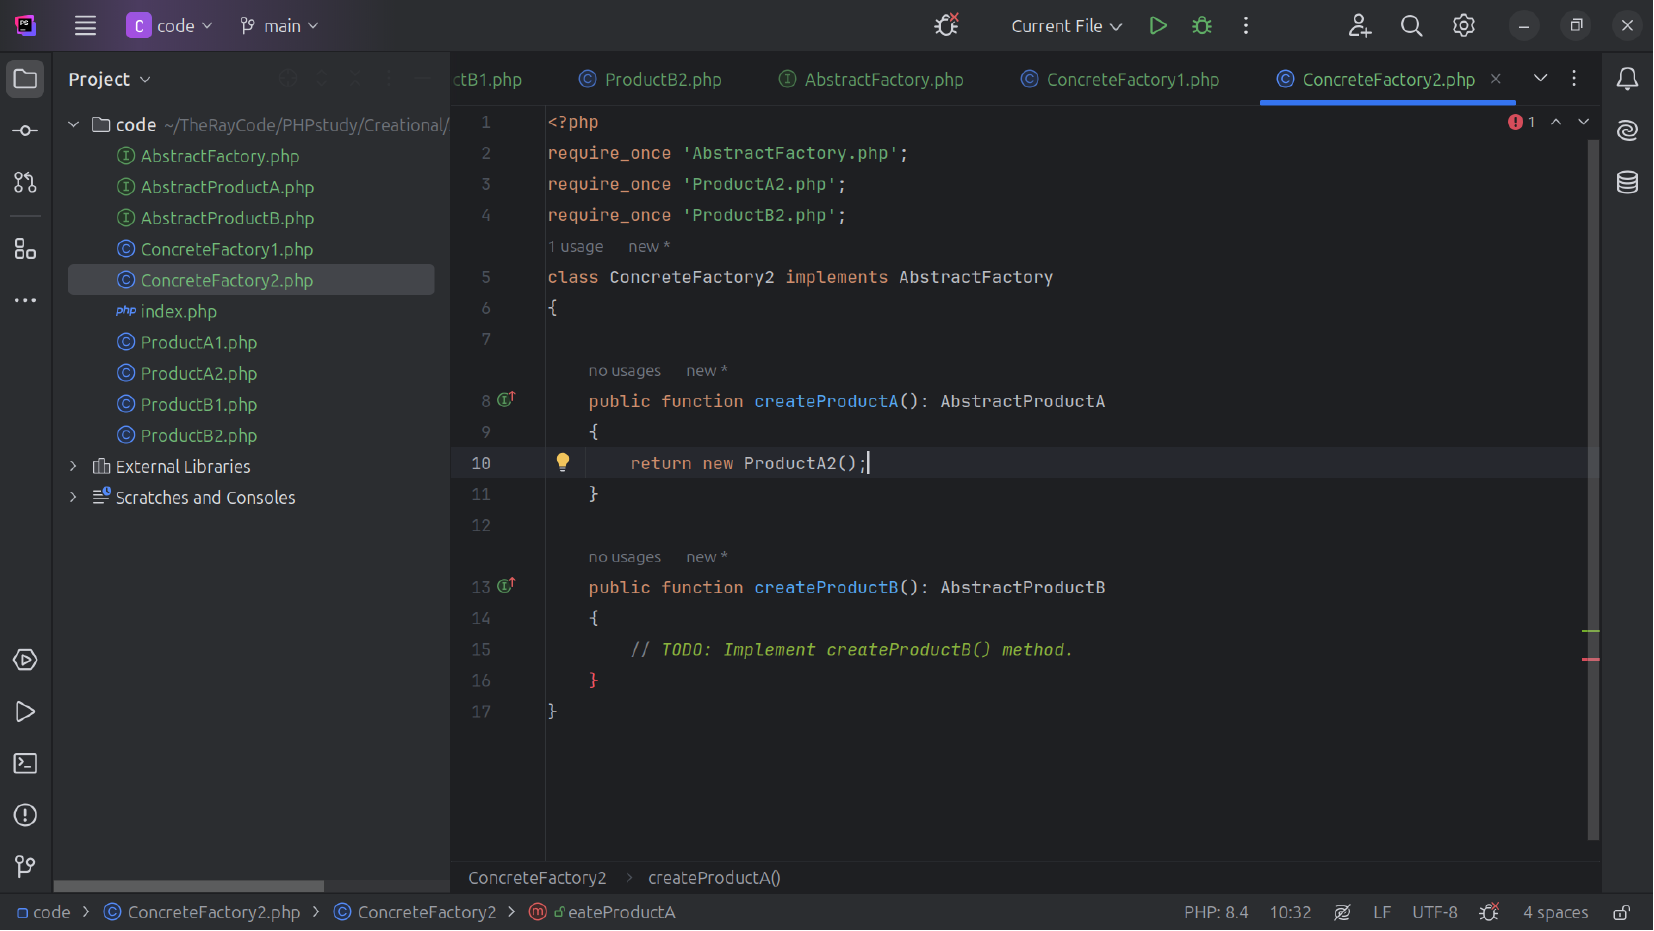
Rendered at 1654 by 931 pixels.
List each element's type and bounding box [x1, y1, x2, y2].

text_box [15, 15, 31, 31]
picture [0, 0, 1653, 930]
